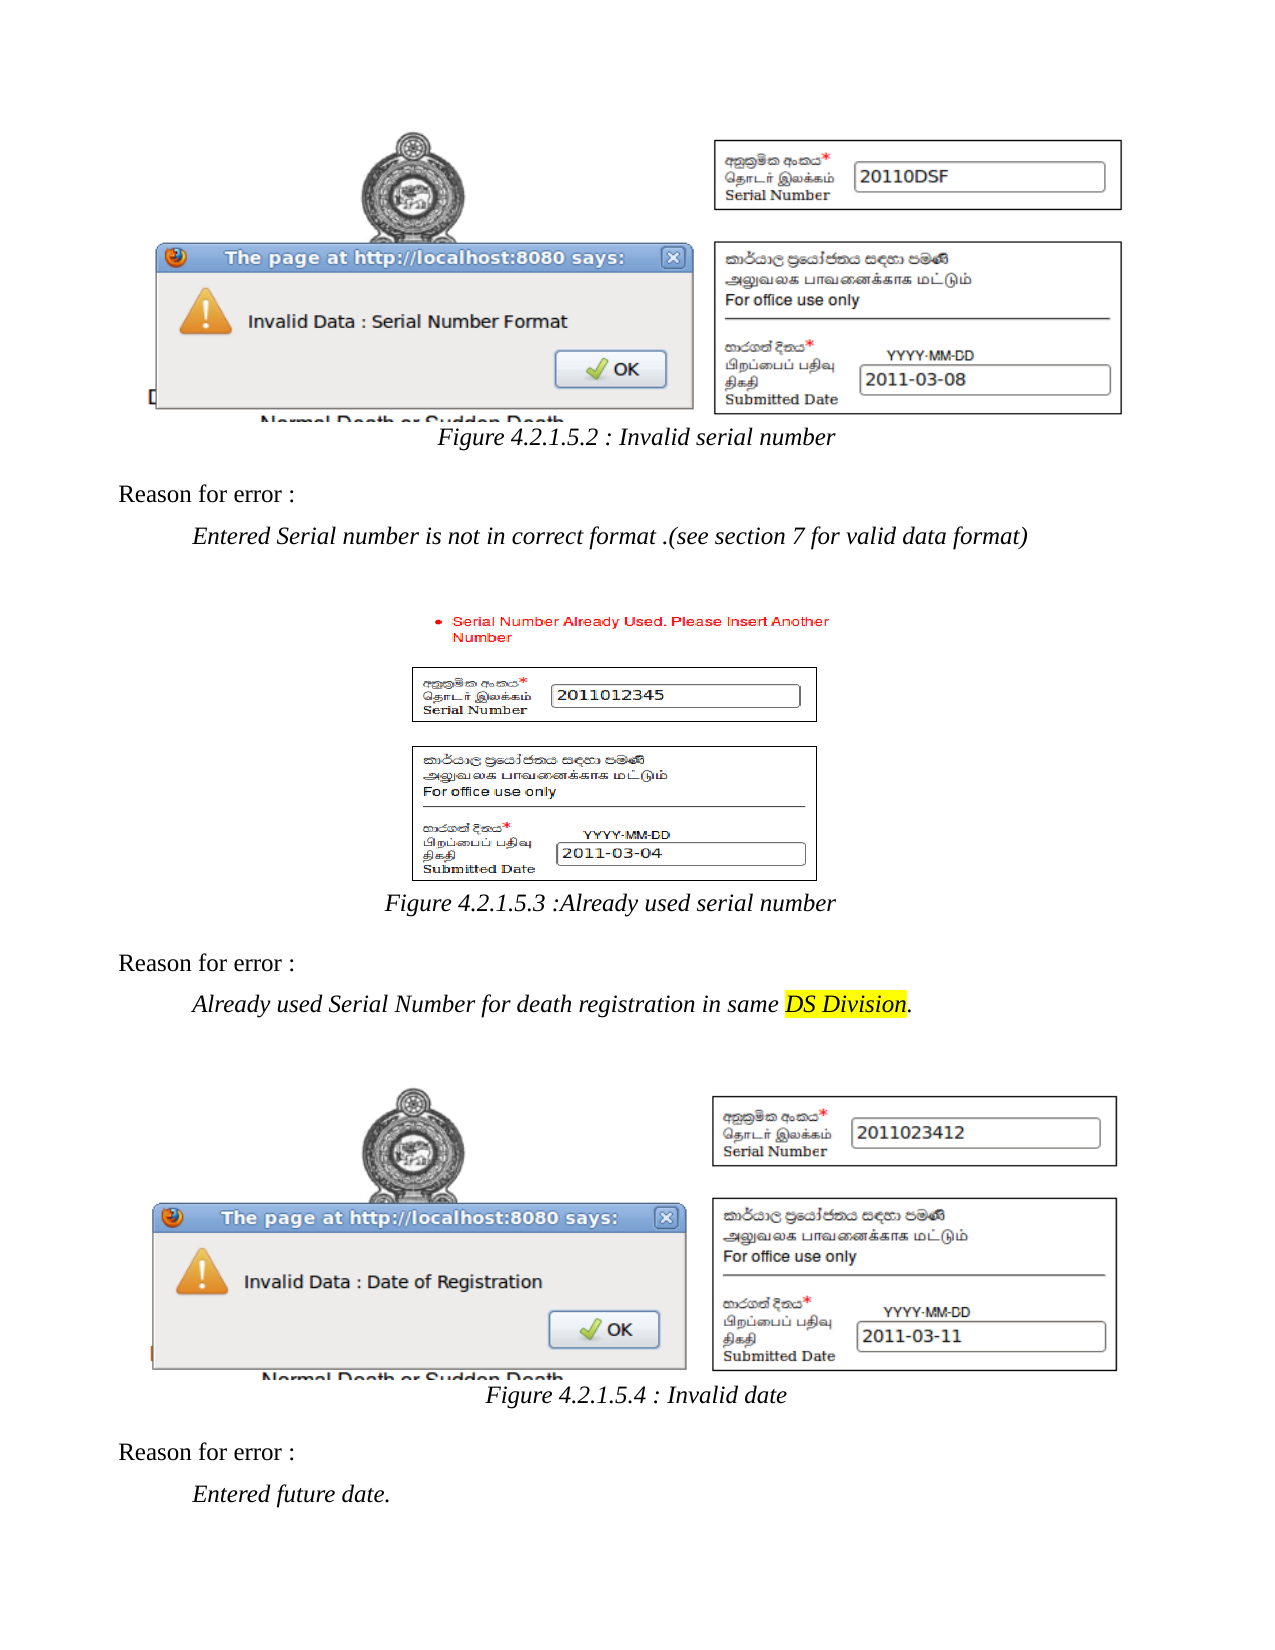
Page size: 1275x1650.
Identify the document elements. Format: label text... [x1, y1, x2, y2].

text Entered future date. [118, 1479, 1157, 1507]
picture [138, 130, 1137, 422]
picture [384, 605, 843, 889]
text Figure 4.2.1.5.3 :Already used serial number [384, 889, 842, 917]
text Figure 4.2.1.5.2 : Invalid serial number [139, 422, 1136, 451]
picture [147, 1072, 1128, 1380]
text Reason for error : [118, 1437, 1157, 1466]
text Already used Serial Number for death registration in same DS Division. [118, 989, 1157, 1018]
text Figure 4.2.1.5.4 : Invalid date [147, 1380, 1128, 1409]
text Reason for error : [118, 948, 1157, 977]
text Entered Serial number is not in correct format .(see section 7 for valid data format) [118, 521, 1157, 549]
text Reason for error : [118, 479, 1157, 508]
